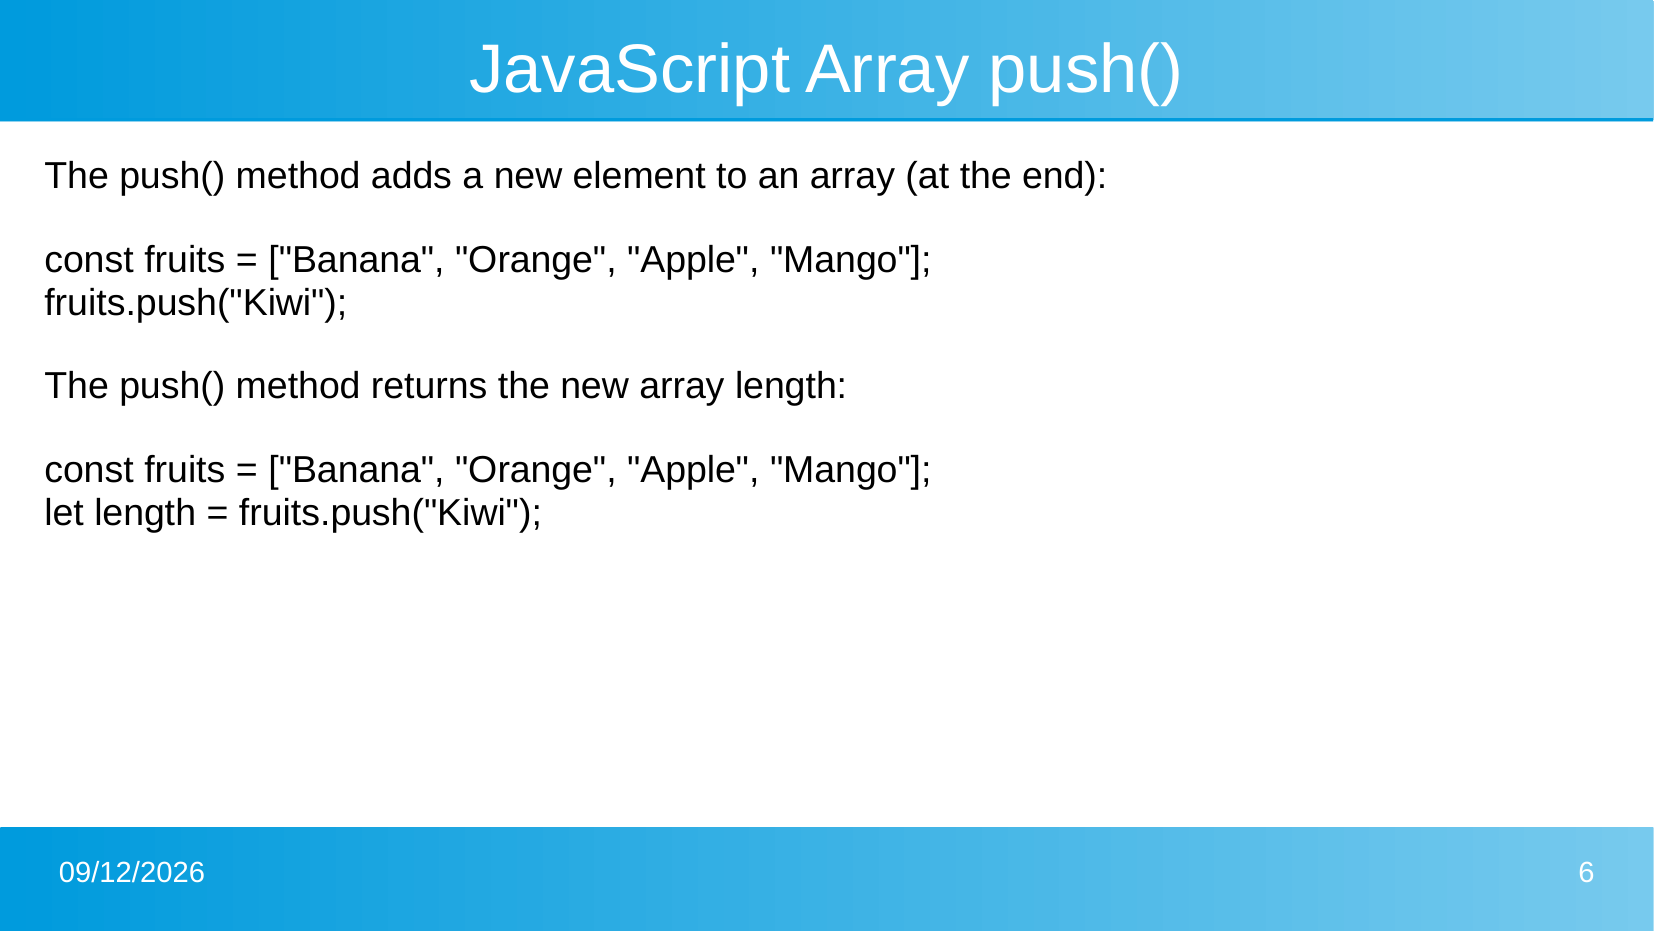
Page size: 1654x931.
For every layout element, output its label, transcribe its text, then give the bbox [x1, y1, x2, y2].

text_box The push() method adds a new element to an array (at the end): const fruits = ["Banana", "Orange", "Apple", "Mango"]; fruits.push("Kiwi"); The push() method returns the new array length: const fruits = ["Banana", "Orange", "Apple", "Mango"]; let length = fruits.push("Kiwi"); [29, 147, 1625, 541]
title JavaScript Array push() [59, 29, 1595, 108]
